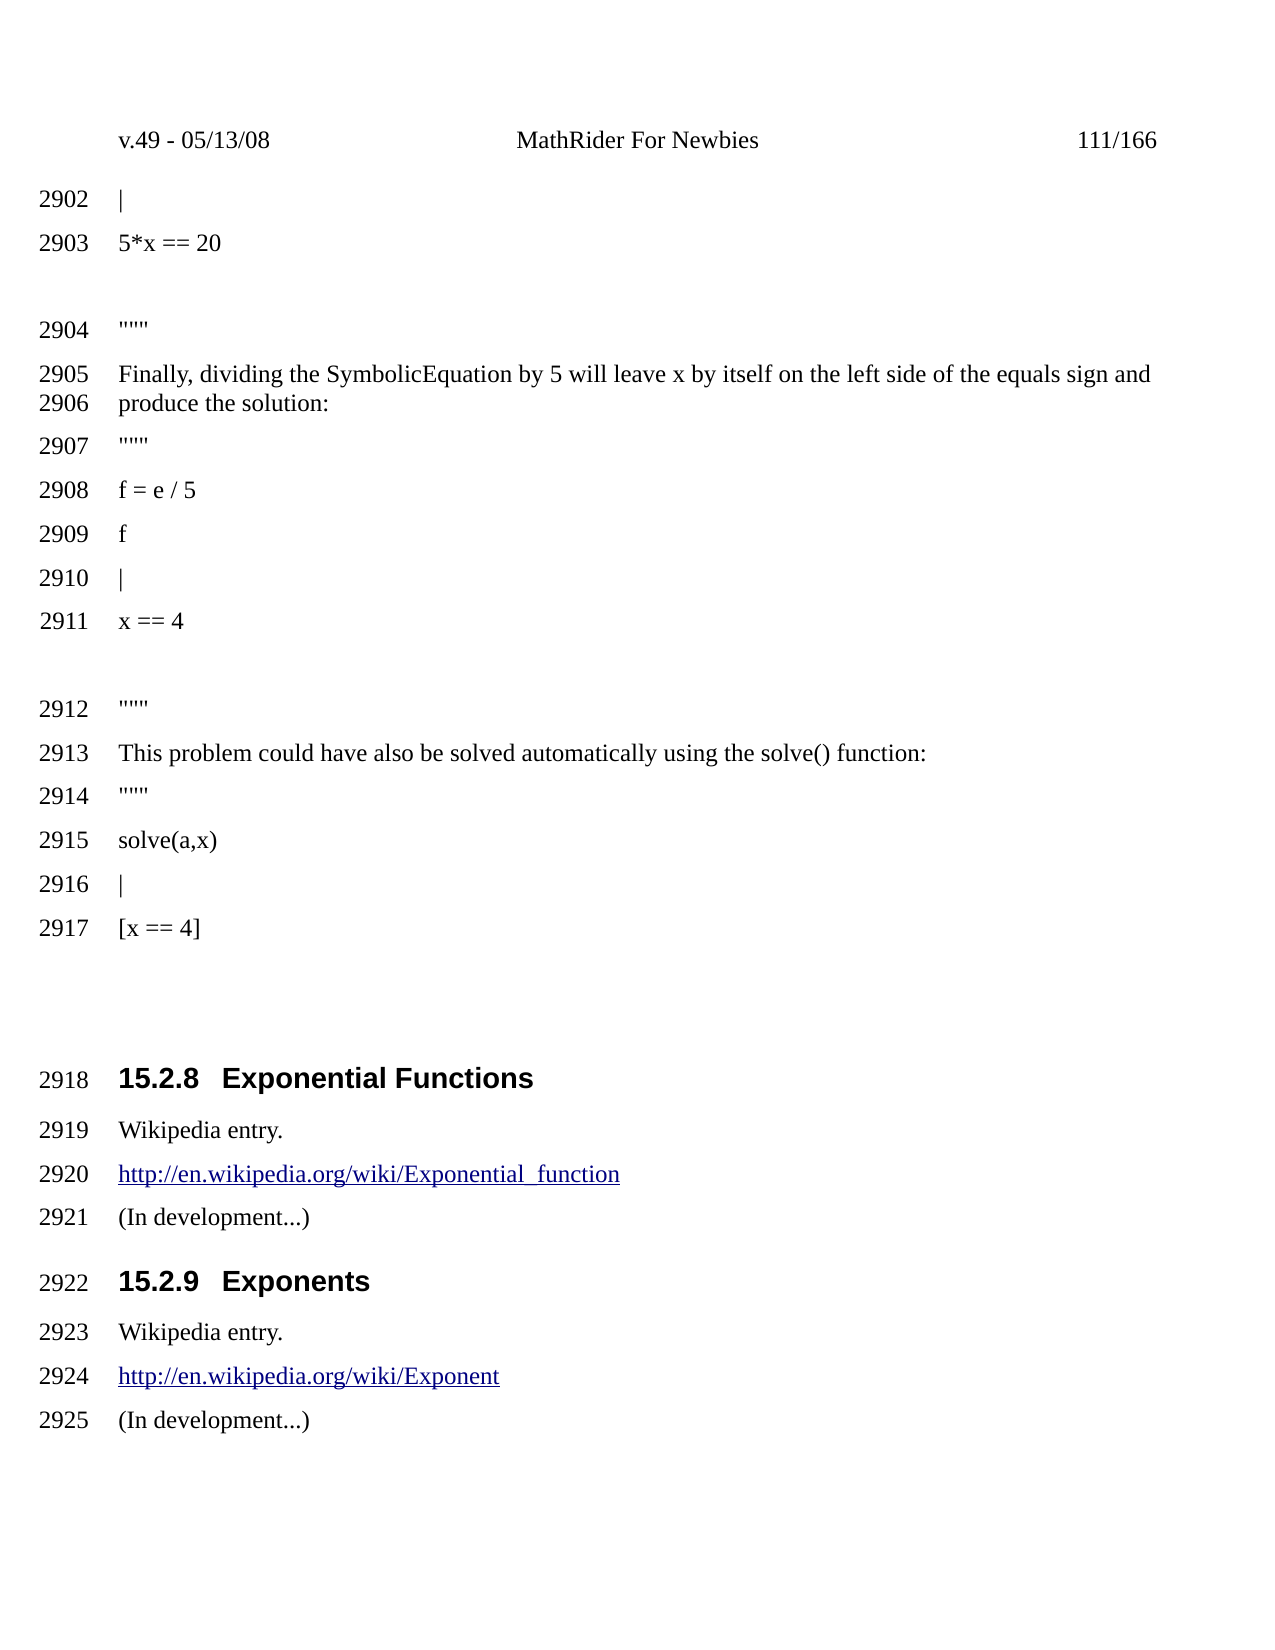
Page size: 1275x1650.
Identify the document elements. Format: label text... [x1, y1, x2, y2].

text (In development...) [118, 1405, 1157, 1433]
text http://en.wikipedia.org/wiki/Exponent [118, 1361, 1157, 1390]
text """ [118, 431, 1157, 460]
text http://en.wikipedia.org/wiki/Exponential_function [118, 1159, 1157, 1187]
subtitle Exponents [118, 1264, 1157, 1297]
text (In development...) [118, 1202, 1157, 1231]
text This problem could have also be solved automatically using the solve() function: [118, 738, 1157, 766]
text 5*x == 20 [118, 228, 1157, 256]
text Wikipedia entry. [118, 1317, 1157, 1346]
text Finally, dividing the SymbolicEquation by 5 will leave x by itself on the left side of the equals sign and produce the solution: [118, 359, 1157, 416]
text | [118, 563, 1157, 591]
text f = e / 5 [118, 475, 1157, 504]
text | [118, 184, 1157, 213]
text """ [118, 694, 1157, 723]
text """ [118, 315, 1157, 344]
text Wikipedia entry. [118, 1115, 1157, 1144]
text """ [118, 781, 1157, 810]
text | [118, 869, 1157, 898]
text solve(a,x) [118, 825, 1157, 854]
text x == 4 [118, 606, 1157, 635]
subtitle Exponential Functions [118, 1061, 1157, 1095]
text [x == 4] [118, 913, 1157, 941]
text f [118, 519, 1157, 548]
